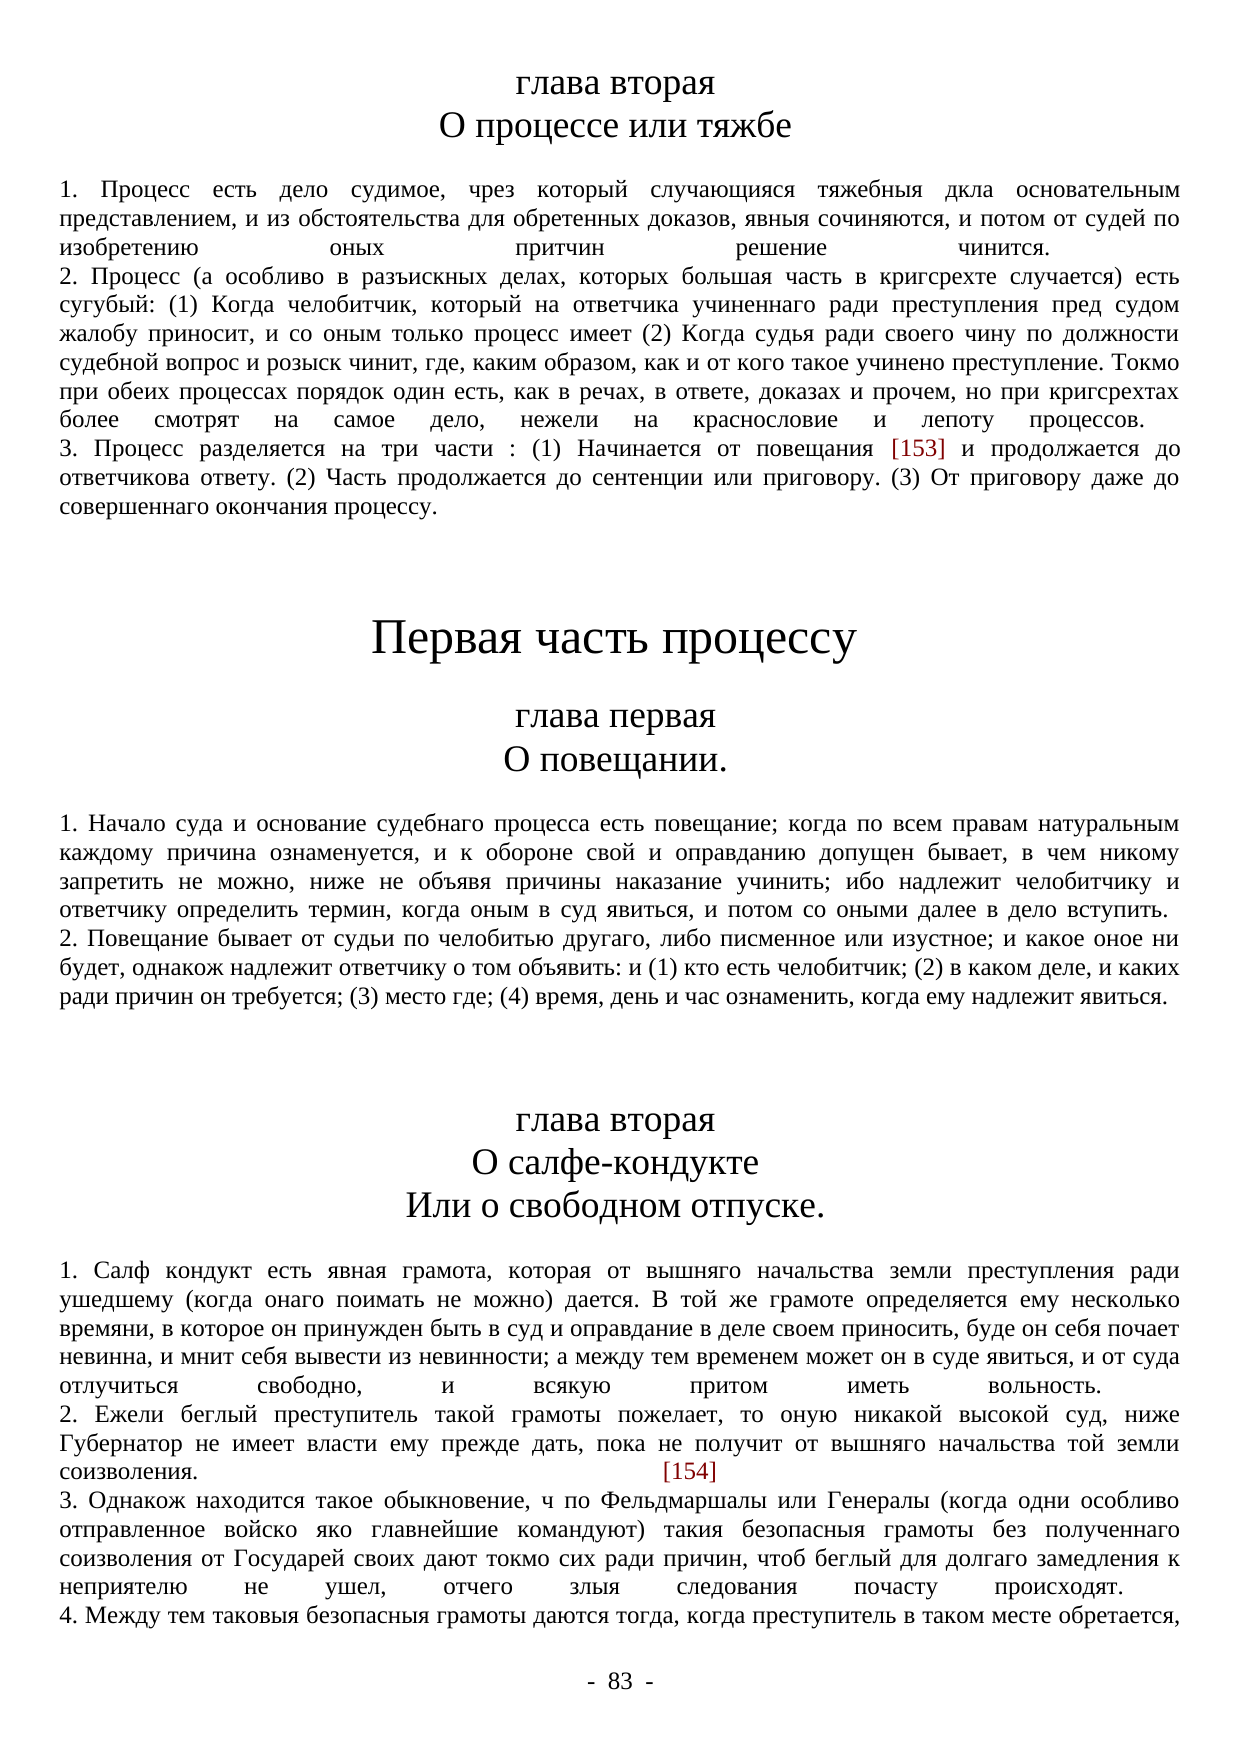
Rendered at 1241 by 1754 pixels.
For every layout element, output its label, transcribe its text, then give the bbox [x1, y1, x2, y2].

text глава вторая О процессе или тяжбе [59, 59, 1181, 145]
text Первая часть процессу глава первая О повещании. [59, 607, 1181, 779]
text 1. Салф кондукт есть явная грамота, которая от вышняго начальства земли преступления ради ушедшему (когда онаго поимать не можно) дается. В той же грамоте определяется ему несколько времяни, в которое он принужден быть в суд и оправдание в деле своем приносить, буде он себя почает невинна, и мнит себя вывести из невинности; а между тем временем может он в суде явиться, и от суда отлучиться свободно, и всякую притом иметь вольность. 2. Ежели беглый преступитель такой грамоты пожелает, то оную никакой высокой суд, ниже Губернатор не имеет власти ему прежде дать, пока не получит от вышняго начальства той земли соизволения. [154] 3. Однакож находится такое обыкновение, ч по Фельдмаршалы или Генералы (когда одни особливо отправленное войско яко главнейшие командуют) такия безопасныя грамоты без полученнаго соизволения от Государей своих дают токмо сих ради причин, чтоб беглый для долгаго замедления к неприятелю не ушел, отчего злыя следования почасту происходят. 4. Между тем таковыя безопасныя грамоты даются тогда, когда преступитель в таком месте обретается, [59, 1255, 1181, 1629]
text глава вторая О салфе-кондукте Или о свободном отпуске. [59, 1097, 1181, 1226]
text 1. Начало суда и основание судебнаго процесса есть повещание; когда по всем правам натуральным каждому причина ознаменуется, и к обороне свой и оправданию допущен бывает, в чем никому запретить не можно, ниже не объявя причины наказание учинить; ибо надлежит челобитчику и ответчику определить термин, когда оным в суд явиться, и потом со оными далее в дело вступить. 2. Повещание бывает от судьи по челобитью другаго, либо писменное или изустное; и какое оное ни будет, однакож надлежит ответчику о том объявить: и (1) кто есть челобитчик; (2) в каком деле, и каких ради причин он требуется; (3) место где; (4) время, день и час ознаменить, когда ему надлежит явиться. [59, 808, 1181, 1009]
text 1. Процесс есть дело судимое, чрез который случающияся тяжебныя дкла основательным представлением, и из обстоятельства для обретенных доказов, явныя сочиняются, и потом от судей по изобретению оных притчин решение чинится. 2. Процесс (а особливо в разъискных делах, которых большая часть в кригсрехте случается) есть сугубый: (1) Когда челобитчик, который на ответчика учиненнаго ради преступления пред судом жалобу приносит, и со оным только процесс имеет (2) Когда судья ради своего чину по должности судебной вопрос и розыск чинит, где, каким образом, как и от кого такое учинено преступление. Токмо при обеих процессах порядок один есть, как в речах, в ответе, доказах и прочем, но при кригсрехтах более смотрят на самое дело, нежели на краснословие и лепоту процессов. 3. Процесс разделяется на три части : (1) Начинается от повещания [153] и продолжается до ответчикова ответу. (2) Часть продолжается до сентенции или приговору. (3) От приговору даже до совершеннаго окончания процессу. [59, 174, 1181, 519]
